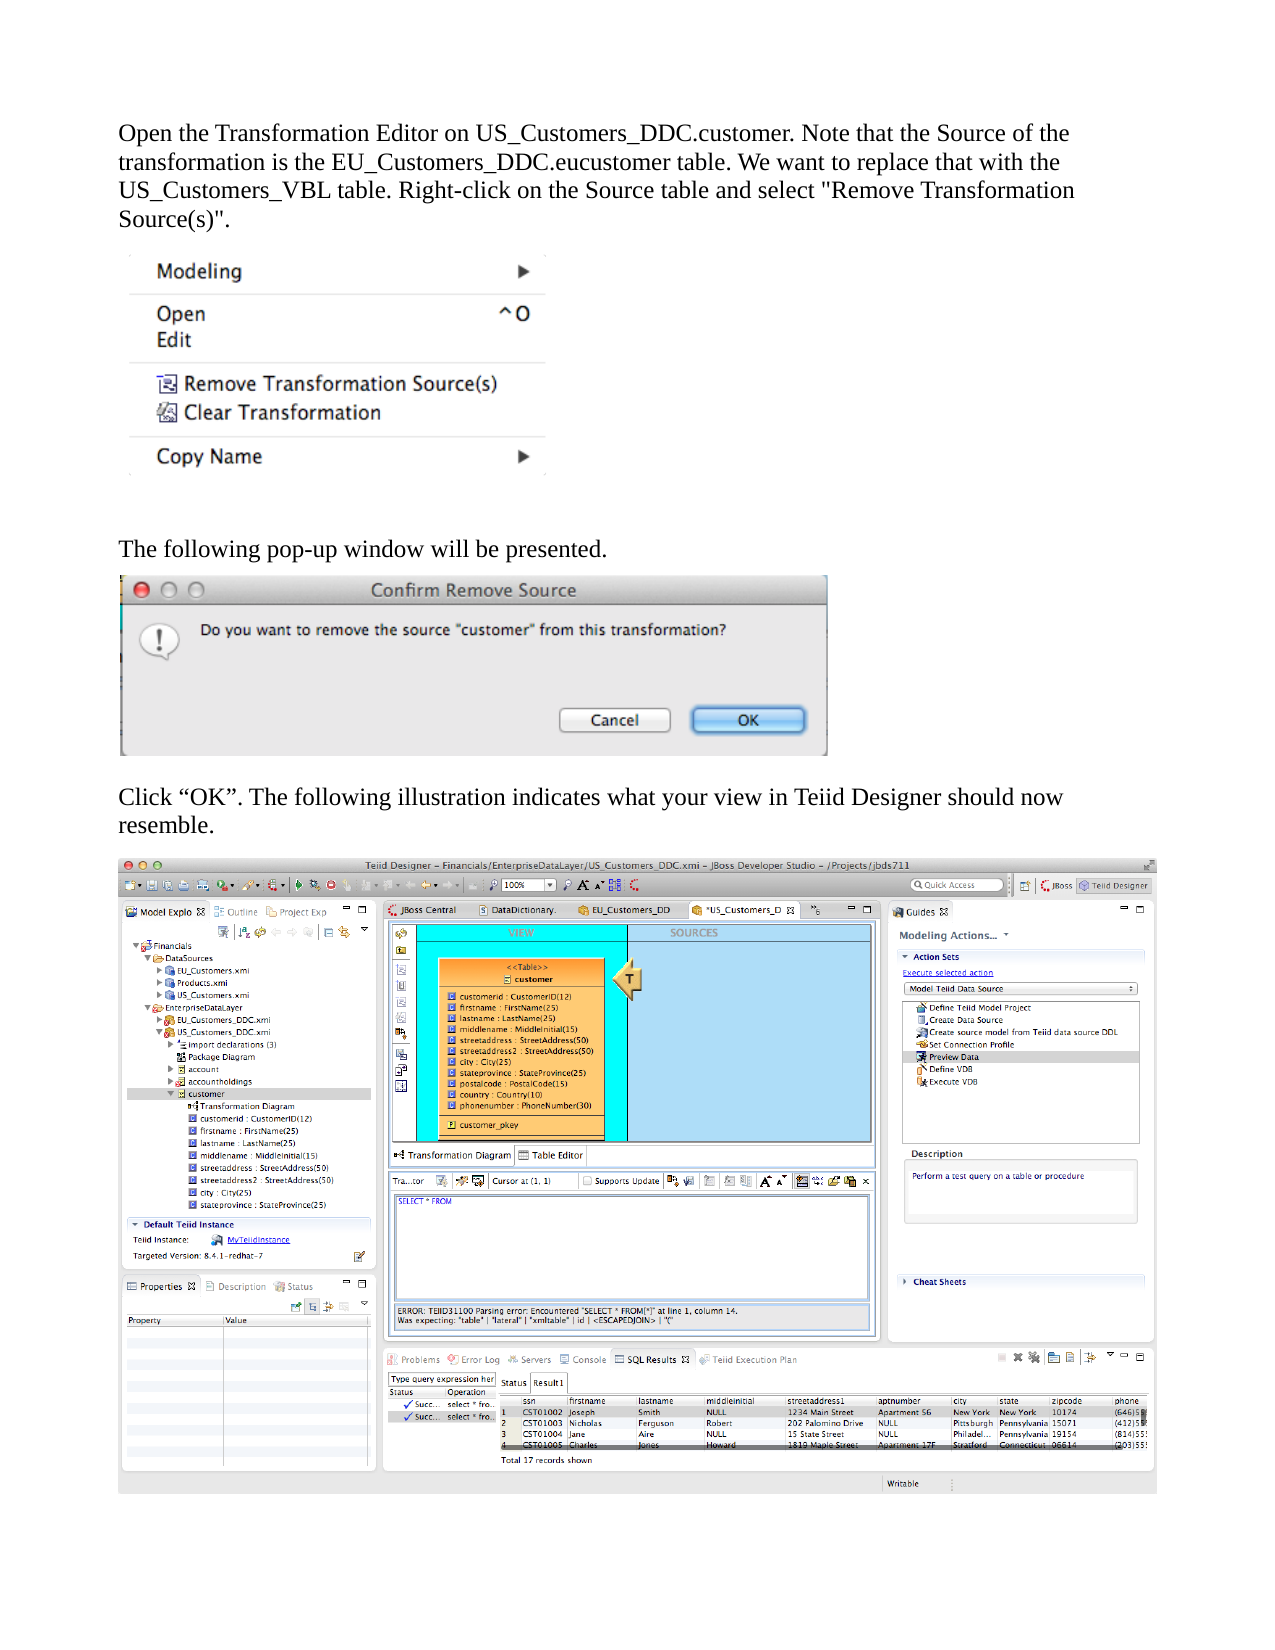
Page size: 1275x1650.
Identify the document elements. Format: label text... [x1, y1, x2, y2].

picture [128, 254, 547, 476]
picture [120, 575, 828, 756]
text Click “OK”. The following illustration indicates what your view in Teiid Designer should now resemble. [118, 782, 1157, 839]
text The following pop-up window will be presented. [118, 534, 1157, 563]
text Open the Transformation Editor on US_Customers_DDC.customer. Note that the Source of the transformation is the EU_Customers_DDC.eucustomer table. We want to replace that with the US_Customers_VBL table. Right-click on the Source table and select "Remove Transformation Source(s)". [118, 118, 1157, 233]
picture [118, 858, 1157, 1494]
